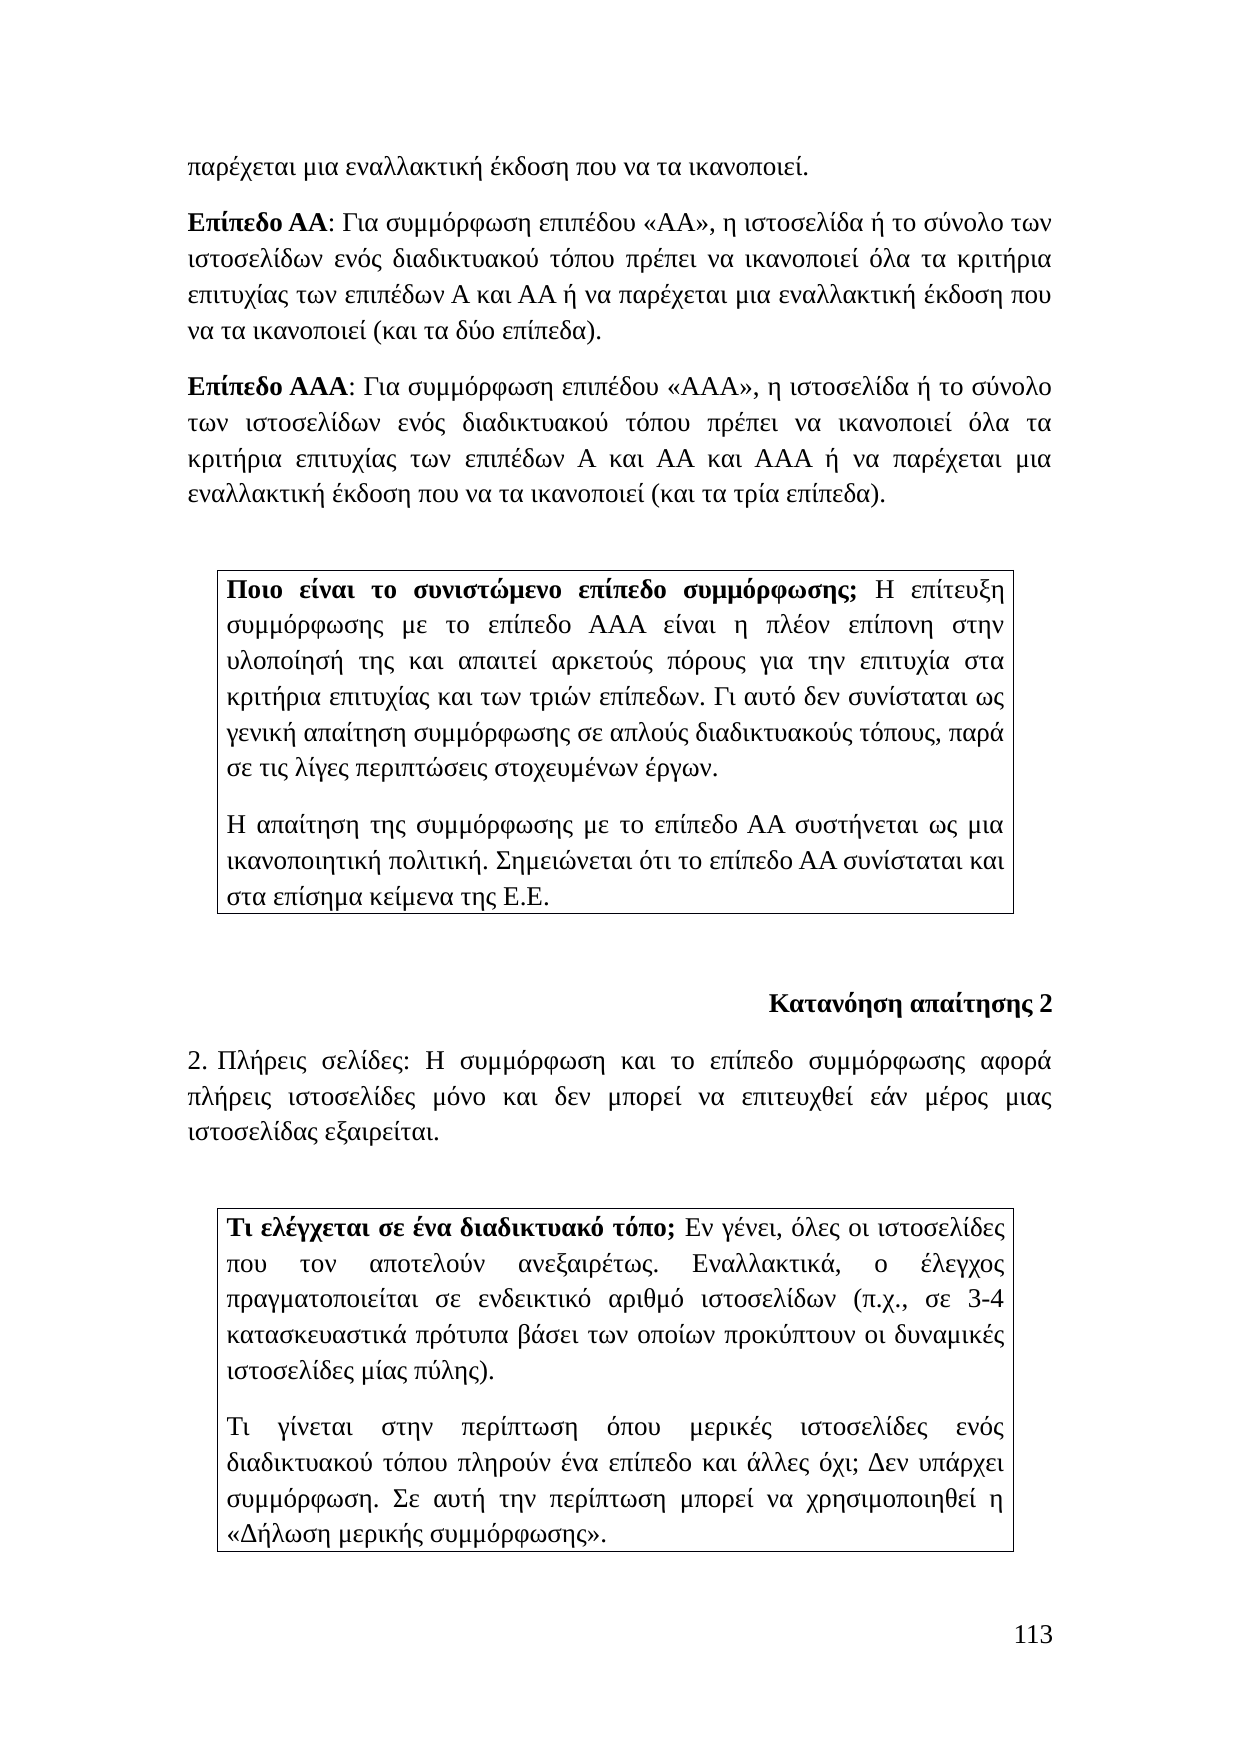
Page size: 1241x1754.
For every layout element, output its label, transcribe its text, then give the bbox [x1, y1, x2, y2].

text παρέχεται μια εναλλακτική έκδοση που να τα ικανοποιεί. [187, 150, 1053, 181]
text Τι γίνεται στην περίπτωση όπου μερικές ιστοσελίδες ενός διαδικτυακού τόπου πληρούν ένα επίπεδο και άλλες όχι; Δεν υπάρχει συμμόρφωση. Σε αυτή την περίπτωση μπορεί να χρησιμοποιηθεί η «Δήλωση μερικής συμμόρφωσης». [218, 1407, 1013, 1551]
text Τι ελέγχεται σε ένα διαδικτυακό τόπο; Εν γένει, όλες οι ιστοσελίδες που τον αποτελούν ανεξαιρέτως. Εναλλακτικά, ο έλεγχος πραγματοποιείται σε ενδεικτικό αριθμό ιστοσελίδων (π.χ., σε 3-4 κατασκευαστικά πρότυπα βάσει των οποίων προκύπτουν οι δυναμικές ιστοσελίδες μίας πύλης). [218, 1209, 1013, 1385]
text Επίπεδο ΑΑ: Για συμμόρφωση επιπέδου «ΑΑ», η ιστοσελίδα ή το σύνολο των ιστοσελίδων ενός διαδικτυακού τόπου πρέπει να ικανοποιεί όλα τα κριτήρια επιτυχίας των επιπέδων Α και ΑΑ ή να παρέχεται μια εναλλακτική έκδοση που να τα ικανοποιεί (και τα δύο επίπεδα). [187, 207, 1053, 345]
text Ποιο είναι το συνιστώμενο επίπεδο συμμόρφωσης; Η επίτευξη συμμόρφωσης με το επίπεδο ΑΑΑ είναι η πλέον επίπονη στην υλοποίησή της και απαιτεί αρκετούς πόρους για την επιτυχία στα κριτήρια επιτυχίας και των τριών επίπεδων. Γι αυτό δεν συνίσταται ως γενική απαίτηση συμμόρφωσης σε απλούς διαδικτυακούς τόπους, παρά σε τις λίγες περιπτώσεις στοχευμένων έργων. [218, 571, 1013, 783]
list Πλήρεις σελίδες: Η συμμόρφωση και το επίπεδο συμμόρφωσης αφορά πλήρεις ιστοσελίδες μόνο και δεν μπορεί να επιτευχθεί εάν μέρος μιας ιστοσελίδας εξαιρείται. [187, 1044, 1053, 1147]
text Επίπεδο ΑΑΑ: Για συμμόρφωση επιπέδου «ΑΑΑ», η ιστοσελίδα ή το σύνολο των ιστοσελίδων ενός διαδικτυακού τόπου πρέπει να ικανοποιεί όλα τα κριτήρια επιτυχίας των επιπέδων Α και ΑΑ και ΑΑΑ ή να παρέχεται μια εναλλακτική έκδοση που να τα ικανοποιεί (και τα τρία επίπεδα). [187, 370, 1053, 509]
text Κατανόηση απαίτησης 2 [187, 987, 1053, 1019]
text Η απαίτηση της συμμόρφωσης με το επίπεδο ΑΑ συστήνεται ως μια ικανοποιητική πολιτική. Σημειώνεται ότι το επίπεδο ΑΑ συνίσταται και στα επίσημα κείμενα της Ε.Ε. [218, 805, 1013, 913]
